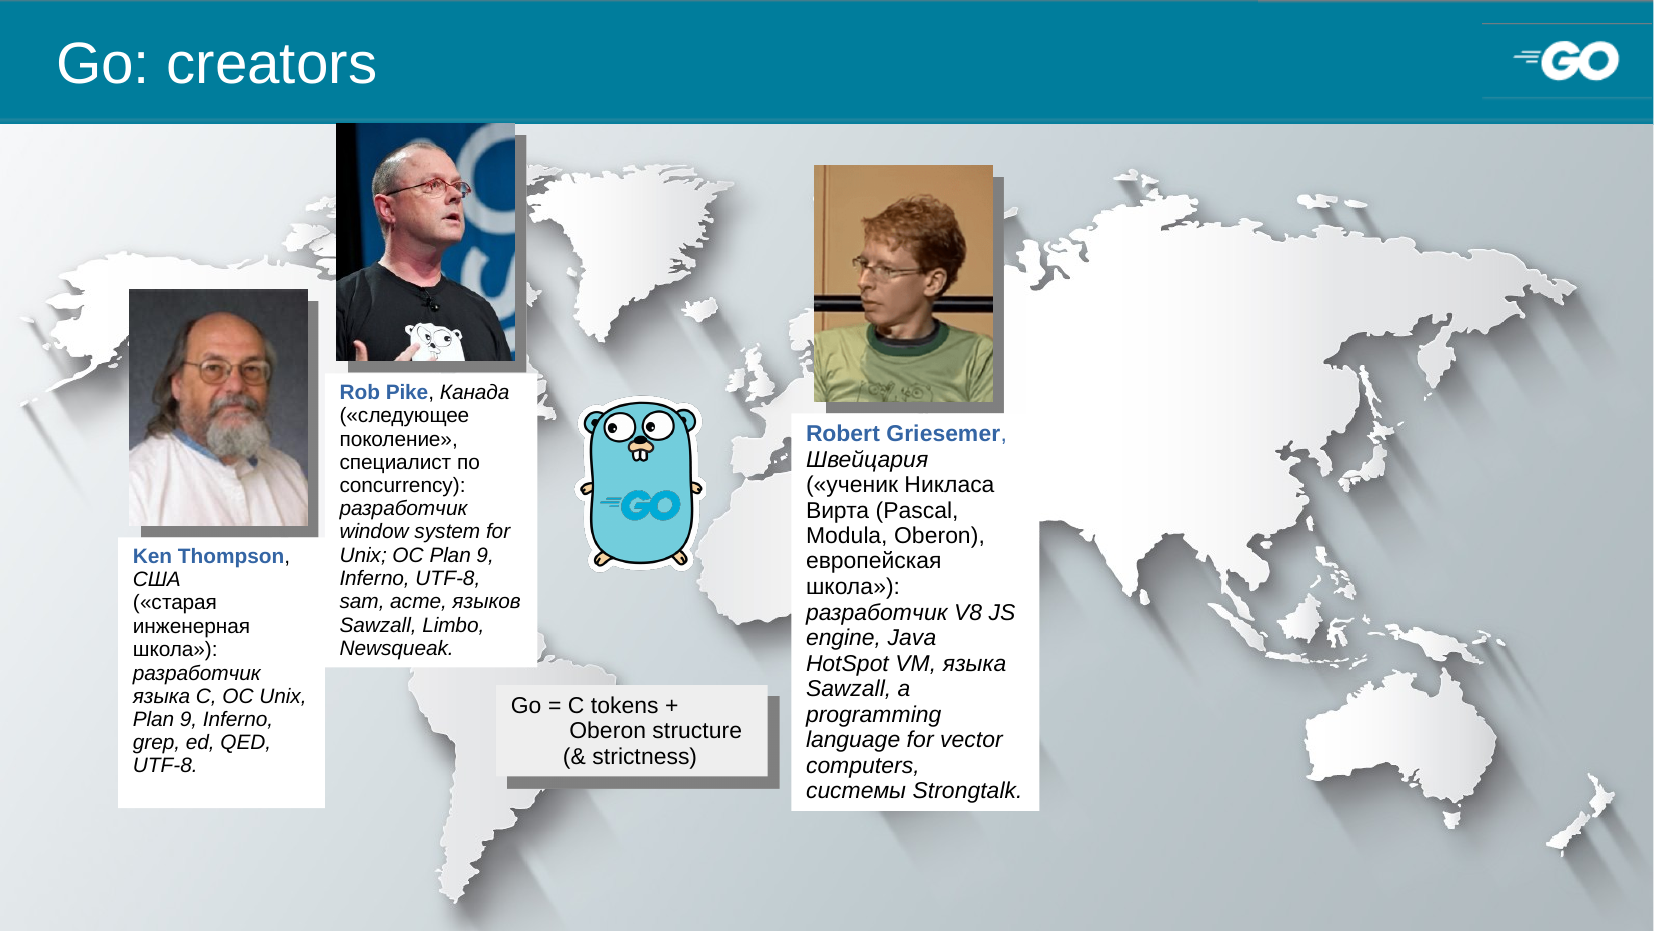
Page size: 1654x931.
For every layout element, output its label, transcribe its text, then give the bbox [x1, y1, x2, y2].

text_box Go: creators [41, 23, 1495, 104]
text_box Rob Pike, Канада («следующее поколение», специалист по concurrency): разработчик window system for Unix; ОС Plan 9, Inferno, UTF-8, sam, acme, языков Sawzall, Limbo, Newsqueak. [324, 373, 538, 668]
text_box Ken Thompson, США («старая инженерная школа»): разработчик языка C, ОС Unix, Plan 9, Inferno, grep, ed, QED, UTF-8. [118, 537, 325, 809]
text_box Go = C tokens + Oberon structure (& strictness) [496, 685, 768, 777]
picture [0, 124, 1654, 931]
text_box Robert Griesemer, Швейцария («ученик Никласа Вирта (Pascal, Modula, Oberon), европейская школа»): разработчик V8 JS engine, Java HotSpot VM, языка Sawzall, a programming language for vector computers, системы Strongtalk. [791, 413, 1040, 811]
picture [1542, 41, 1619, 81]
